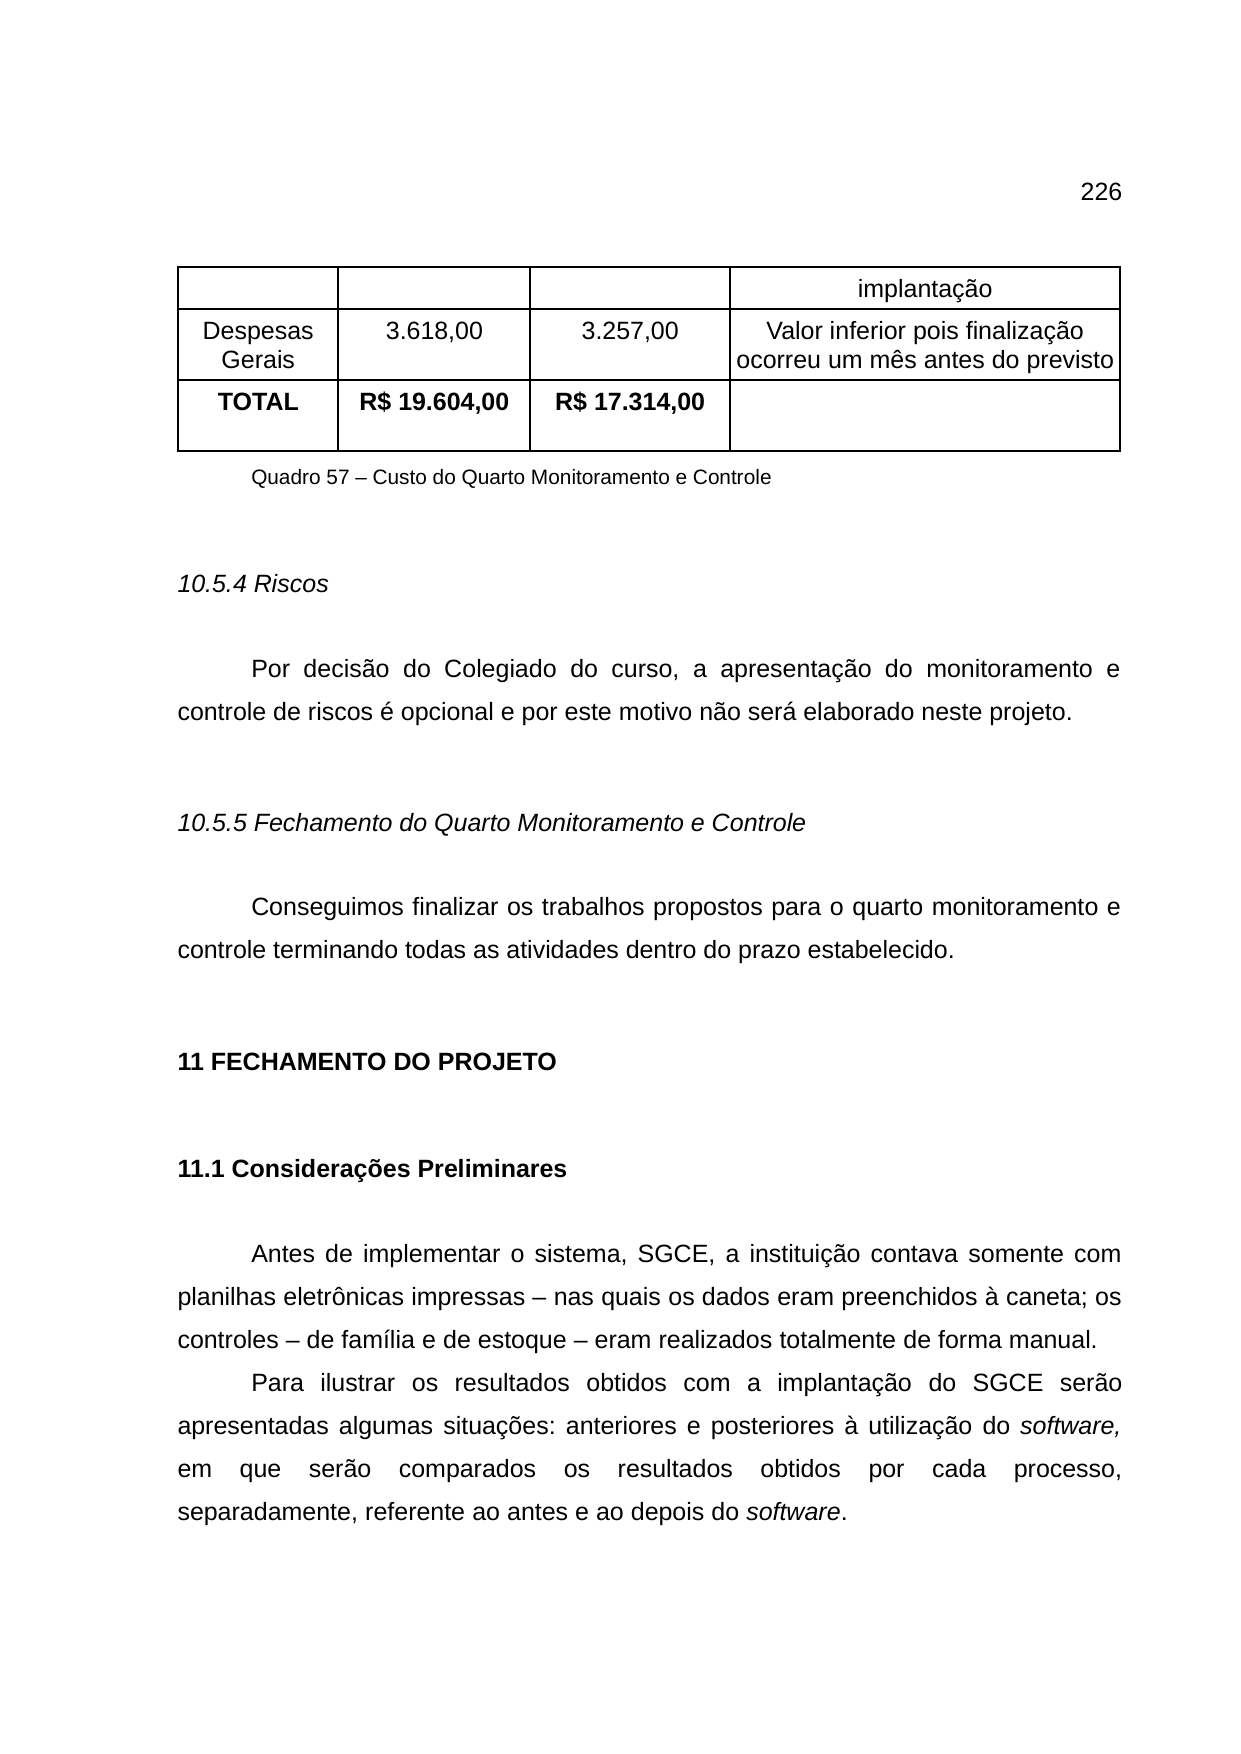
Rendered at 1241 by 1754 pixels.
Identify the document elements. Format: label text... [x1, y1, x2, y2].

text Para ilustrar os resultados obtidos com a implantação do SGCE serão apresentadas algumas situações: anteriores e posteriores à utilização do software, em que serão comparados os resultados obtidos por cada processo, separadamente, referente ao antes e ao depois do software. [177, 1368, 1122, 1526]
table_cell [531, 268, 729, 308]
subtitle 10.5.5 Fechamento do Quarto Monitoramento e Controle [177, 808, 1122, 837]
text Quadro 57 – Custo do Quarto Monitoramento e Controle [177, 465, 1122, 489]
table_cell [179, 268, 337, 308]
table_cell TOTAL [179, 381, 337, 450]
subtitle 10.5.4 Riscos [177, 569, 1122, 598]
table_cell [339, 268, 529, 308]
table_cell Despesas Gerais [179, 310, 337, 379]
table_cell 3.618,00 [339, 310, 529, 379]
table_cell [731, 381, 1119, 450]
table_cell R$ 17.314,00 [531, 381, 729, 450]
subtitle 11 FECHAMENTO DO PROJETO [177, 1047, 1122, 1076]
table_cell Valor inferior pois finalização ocorreu um mês antes do previsto [731, 310, 1119, 379]
table_cell 3.257,00 [531, 310, 729, 379]
subtitle 11.1 Considerações Preliminares [177, 1154, 1122, 1183]
text Conseguimos finalizar os trabalhos propostos para o quarto monitoramento e controle terminando todas as atividades dentro do prazo estabelecido. [177, 892, 1122, 964]
table_cell implantação [731, 268, 1119, 308]
text Por decisão do Colegiado do curso, a apresentação do monitoramento e controle de riscos é opcional e por este motivo não será elaborado neste projeto. [177, 654, 1122, 726]
text Antes de implementar o sistema, SGCE, a instituição contava somente com planilhas eletrônicas impressas – nas quais os dados eram preenchidos à caneta; os controles – de família e de estoque – eram realizados totalmente de forma manual. [177, 1239, 1122, 1354]
table_cell R$ 19.604,00 [339, 381, 529, 450]
